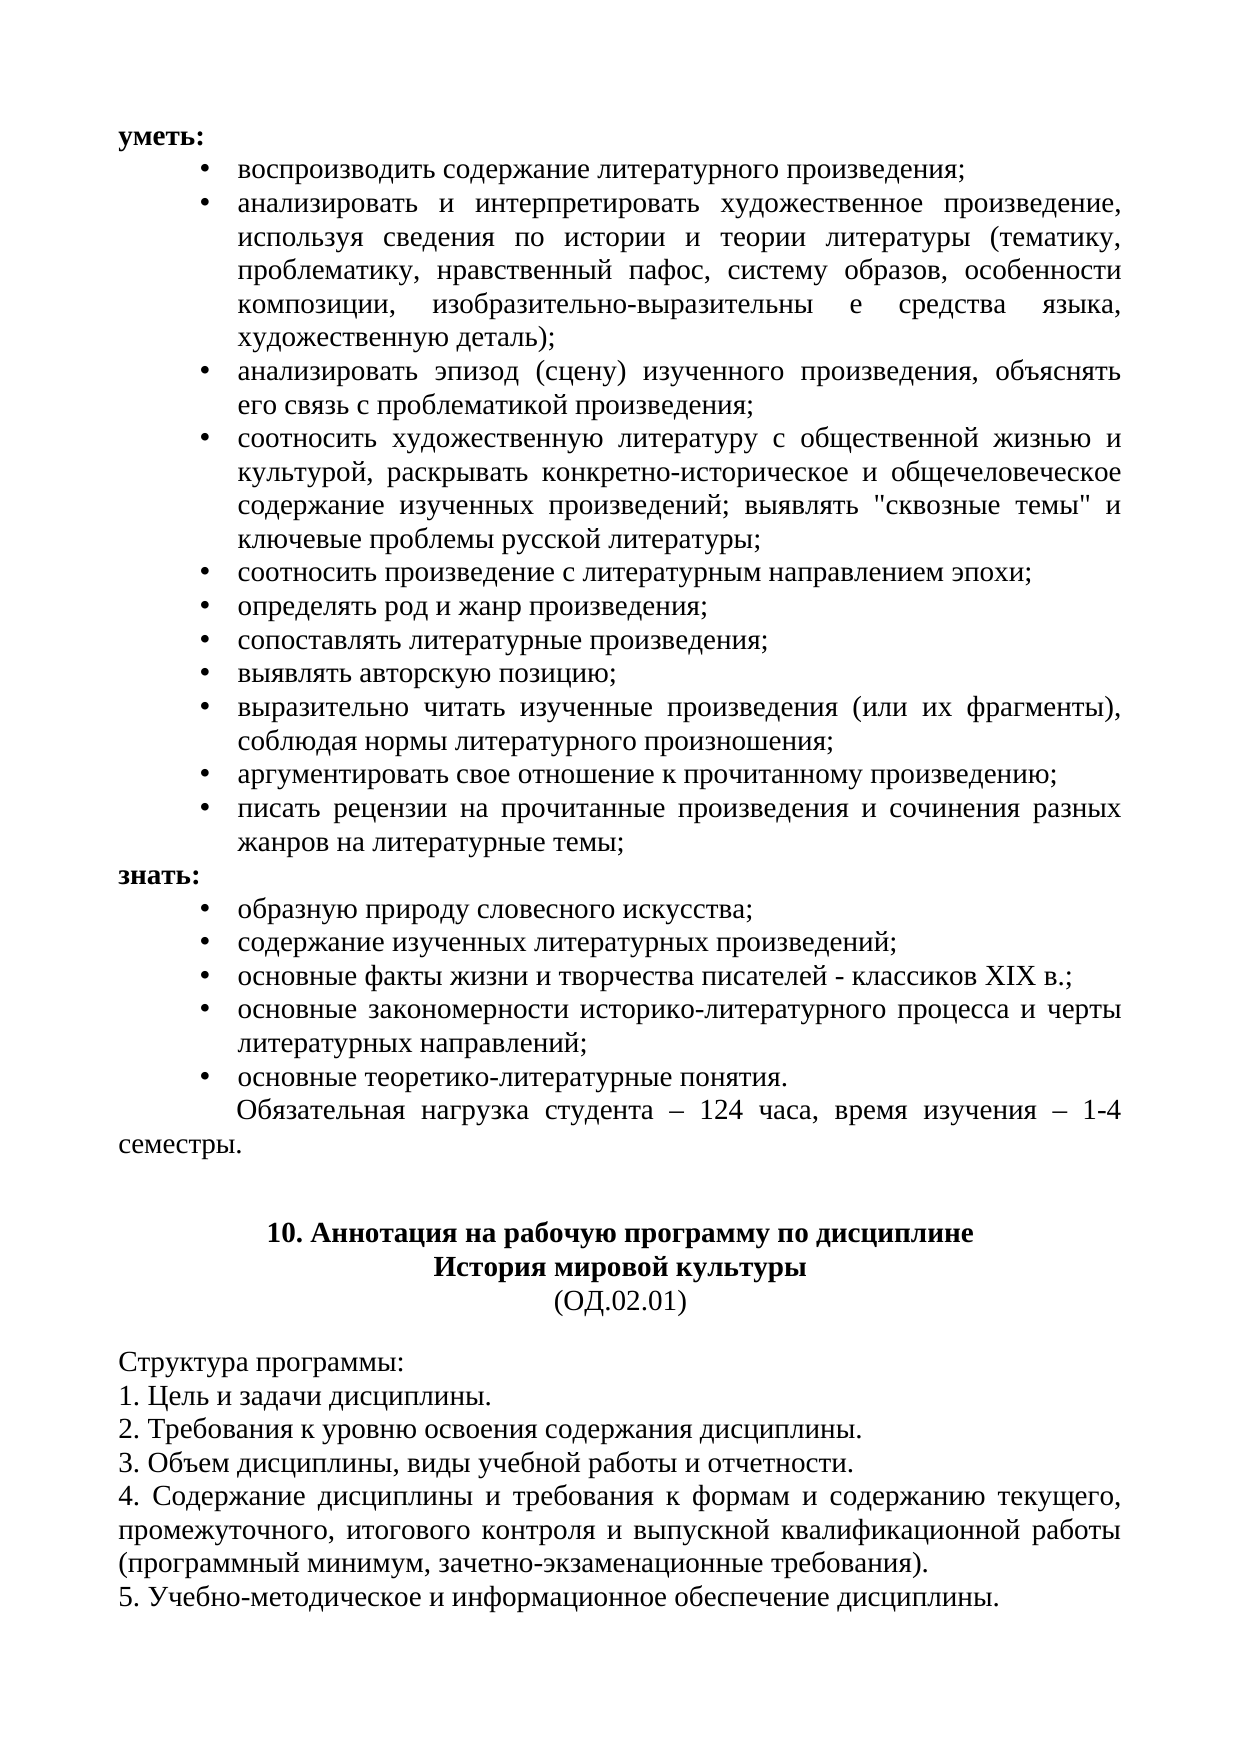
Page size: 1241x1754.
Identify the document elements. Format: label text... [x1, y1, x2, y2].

text 5. Учебно-методическое и информационное обеспечение дисциплины. [118, 1579, 1122, 1613]
list выявлять авторскую позицию; [200, 656, 1122, 689]
list образную природу словесного искусства; [200, 891, 1122, 924]
list содержание изученных литературных произведений; [200, 924, 1122, 958]
text 2. Требования к уровню освоения содержания дисциплины. [118, 1411, 1122, 1445]
list соотносить произведение с литературным направлением эпохи; [200, 554, 1122, 588]
list воспроизводить содержание литературного произведения; [200, 152, 1122, 185]
text 3. Объем дисциплины, виды учебной работы и отчетности. [118, 1445, 1122, 1478]
text История мировой культуры [118, 1249, 1122, 1283]
text 10. Аннотация на рабочую программу по дисциплине [118, 1216, 1122, 1249]
list сопоставлять литературные произведения; [200, 622, 1122, 656]
text Обязательная нагрузка студента – 124 часа, время изучения – 1-4 семестры. [118, 1092, 1122, 1159]
list соотносить художественную литературу с общественной жизнью и культурой, раскрывать конкретно-историческое и общечеловеческое содержание изученных произведений; выявлять "сквозные темы" и ключевые проблемы русской литературы; [200, 420, 1122, 554]
list писать рецензии на прочитанные произведения и сочинения разных жанров на литературные темы; [200, 790, 1122, 857]
list аргументировать свое отношение к прочитанному произведению; [200, 756, 1122, 790]
text уметь: [118, 118, 1122, 152]
list основные закономерности историко-литературного процесса и черты литературных направлений; [200, 992, 1122, 1059]
list основные теоретико-литературные понятия. [200, 1059, 1122, 1092]
list анализировать эпизод (сцену) изученного произведения, объяснять его связь с проблематикой произведения; [200, 353, 1122, 420]
list выразительно читать изученные произведения (или их фрагменты), соблюдая нормы литературного произношения; [200, 689, 1122, 756]
text (ОД.02.01) [118, 1283, 1122, 1316]
list основные факты жизни и творчества писателей - классиков XIX в.; [200, 958, 1122, 992]
text Структура программы: [118, 1344, 1122, 1378]
text знать: [118, 857, 1122, 891]
list определять род и жанр произведения; [200, 588, 1122, 622]
list анализировать и интерпретировать художественное произведение, используя сведения по истории и теории литературы (тематику, проблематику, нравственный пафос, систему образов, особенности композиции, изобразительно-выразительны е средства языка, художественную деталь); [200, 185, 1122, 353]
text 4. Содержание дисциплины и требования к формам и содержанию текущего, промежуточного, итогового контроля и выпускной квалификационной работы (программный минимум, зачетно-экзаменационные требования). [118, 1478, 1122, 1579]
text 1. Цель и задачи дисциплины. [118, 1378, 1122, 1411]
